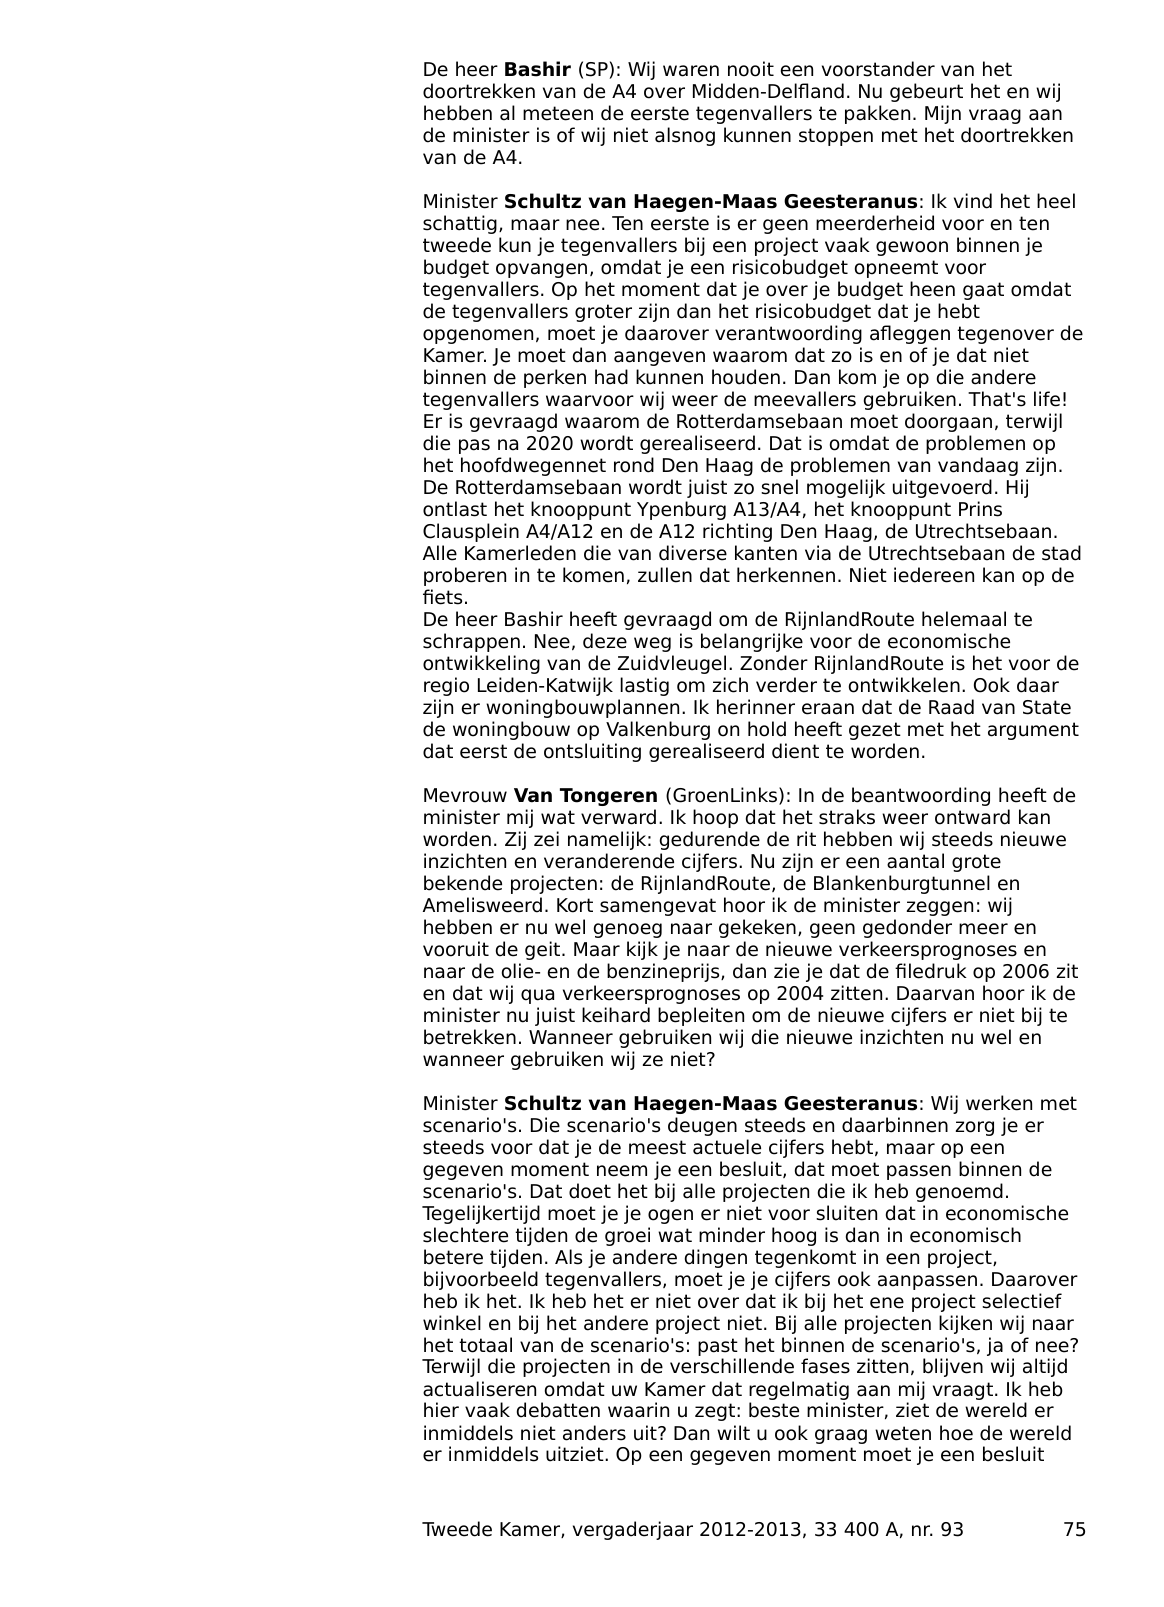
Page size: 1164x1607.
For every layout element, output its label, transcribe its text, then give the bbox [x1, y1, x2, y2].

text Minister Schultz van Haegen-Maas Geesteranus: Ik vind het heel schattig, maar nee. Ten eerste is er geen meerderheid voor en ten tweede kun je tegenvallers bij een project vaak gewoon binnen je budget opvangen, omdat je een risicobudget opneemt voor tegenvallers. Op het moment dat je over je budget heen gaat omdat de tegenvallers groter zijn dan het risicobudget dat je hebt opgenomen, moet je daarover verantwoording afleggen tegenover de Kamer. Je moet dan aangeven waarom dat zo is en of je dat niet binnen de perken had kunnen houden. Dan kom je op die andere tegenvallers waarvoor wij weer de meevallers gebruiken. That's life! [422, 191, 1087, 411]
text De heer Bashir (SP): Wij waren nooit een voorstander van het doortrekken van de A4 over Midden-Delfland. Nu gebeurt het en wij hebben al meteen de eerste tegenvallers te pakken. Mijn vraag aan de minister is of wij niet alsnog kunnen stoppen met het doortrekken van de A4. [422, 59, 1087, 169]
text Mevrouw Van Tongeren (GroenLinks): In de beantwoording heeft de minister mij wat verward. Ik hoop dat het straks weer ontward kan worden. Zij zei namelijk: gedurende de rit hebben wij steeds nieuwe inzichten en veranderende cijfers. Nu zijn er een aantal grote bekende projecten: de RijnlandRoute, de Blankenburgtunnel en Amelisweerd. Kort samengevat hoor ik de minister zeggen: wij hebben er nu wel genoeg naar gekeken, geen gedonder meer en vooruit de geit. Maar kijk je naar de nieuwe verkeersprognoses en naar de olie- en de benzineprijs, dan zie je dat de filedruk op 2006 zit en dat wij qua verkeersprognoses op 2004 zitten. Daarvan hoor ik de minister nu juist keihard bepleiten om de nieuwe cijfers er niet bij te betrekken. Wanneer gebruiken wij die nieuwe inzichten nu wel en wanneer gebruiken wij ze niet? [422, 785, 1087, 1071]
text Er is gevraagd waarom de Rotterdamsebaan moet doorgaan, terwijl die pas na 2020 wordt gerealiseerd. Dat is omdat de problemen op het hoofdwegennet rond Den Haag de problemen van vandaag zijn. De Rotterdamsebaan wordt juist zo snel mogelijk uitgevoerd. Hij ontlast het knooppunt Ypenburg A13/A4, het knooppunt Prins Clausplein A4/A12 en de A12 richting Den Haag, de Utrechtsebaan. Alle Kamerleden die van diverse kanten via de Utrechtsebaan de stad proberen in te komen, zullen dat herkennen. Niet iedereen kan op de fiets. [422, 411, 1087, 609]
text De heer Bashir heeft gevraagd om de RijnlandRoute helemaal te schrappen. Nee, deze weg is belangrijke voor de economische ontwikkeling van de Zuidvleugel. Zonder RijnlandRoute is het voor de regio Leiden-Katwijk lastig om zich verder te ontwikkelen. Ook daar zijn er woningbouwplannen. Ik herinner eraan dat de Raad van State de woningbouw op Valkenburg on hold heeft gezet met het argument dat eerst de ontsluiting gerealiseerd dient te worden. [422, 609, 1087, 763]
text Minister Schultz van Haegen-Maas Geesteranus: Wij werken met scenario's. Die scenario's deugen steeds en daarbinnen zorg je er steeds voor dat je de meest actuele cijfers hebt, maar op een gegeven moment neem je een besluit, dat moet passen binnen de scenario's. Dat doet het bij alle projecten die ik heb genoemd. Tegelijkertijd moet je je ogen er niet voor sluiten dat in economische slechtere tijden de groei wat minder hoog is dan in economisch betere tijden. Als je andere dingen tegenkomt in een project, bijvoorbeeld tegenvallers, moet je je cijfers ook aanpassen. Daarover heb ik het. Ik heb het er niet over dat ik bij het ene project selectief winkel en bij het andere project niet. Bij alle projecten kijken wij naar het totaal van de scenario's: past het binnen de scenario's, ja of nee? Terwijl die projecten in de verschillende fases zitten, blijven wij altijd actualiseren omdat uw Kamer dat regelmatig aan mij vraagt. Ik heb hier vaak debatten waarin u zegt: beste minister, ziet de wereld er inmiddels niet anders uit? Dan wilt u ook graag weten hoe de wereld er inmiddels uitziet. Op een gegeven moment moet je een besluit [422, 1093, 1087, 1466]
